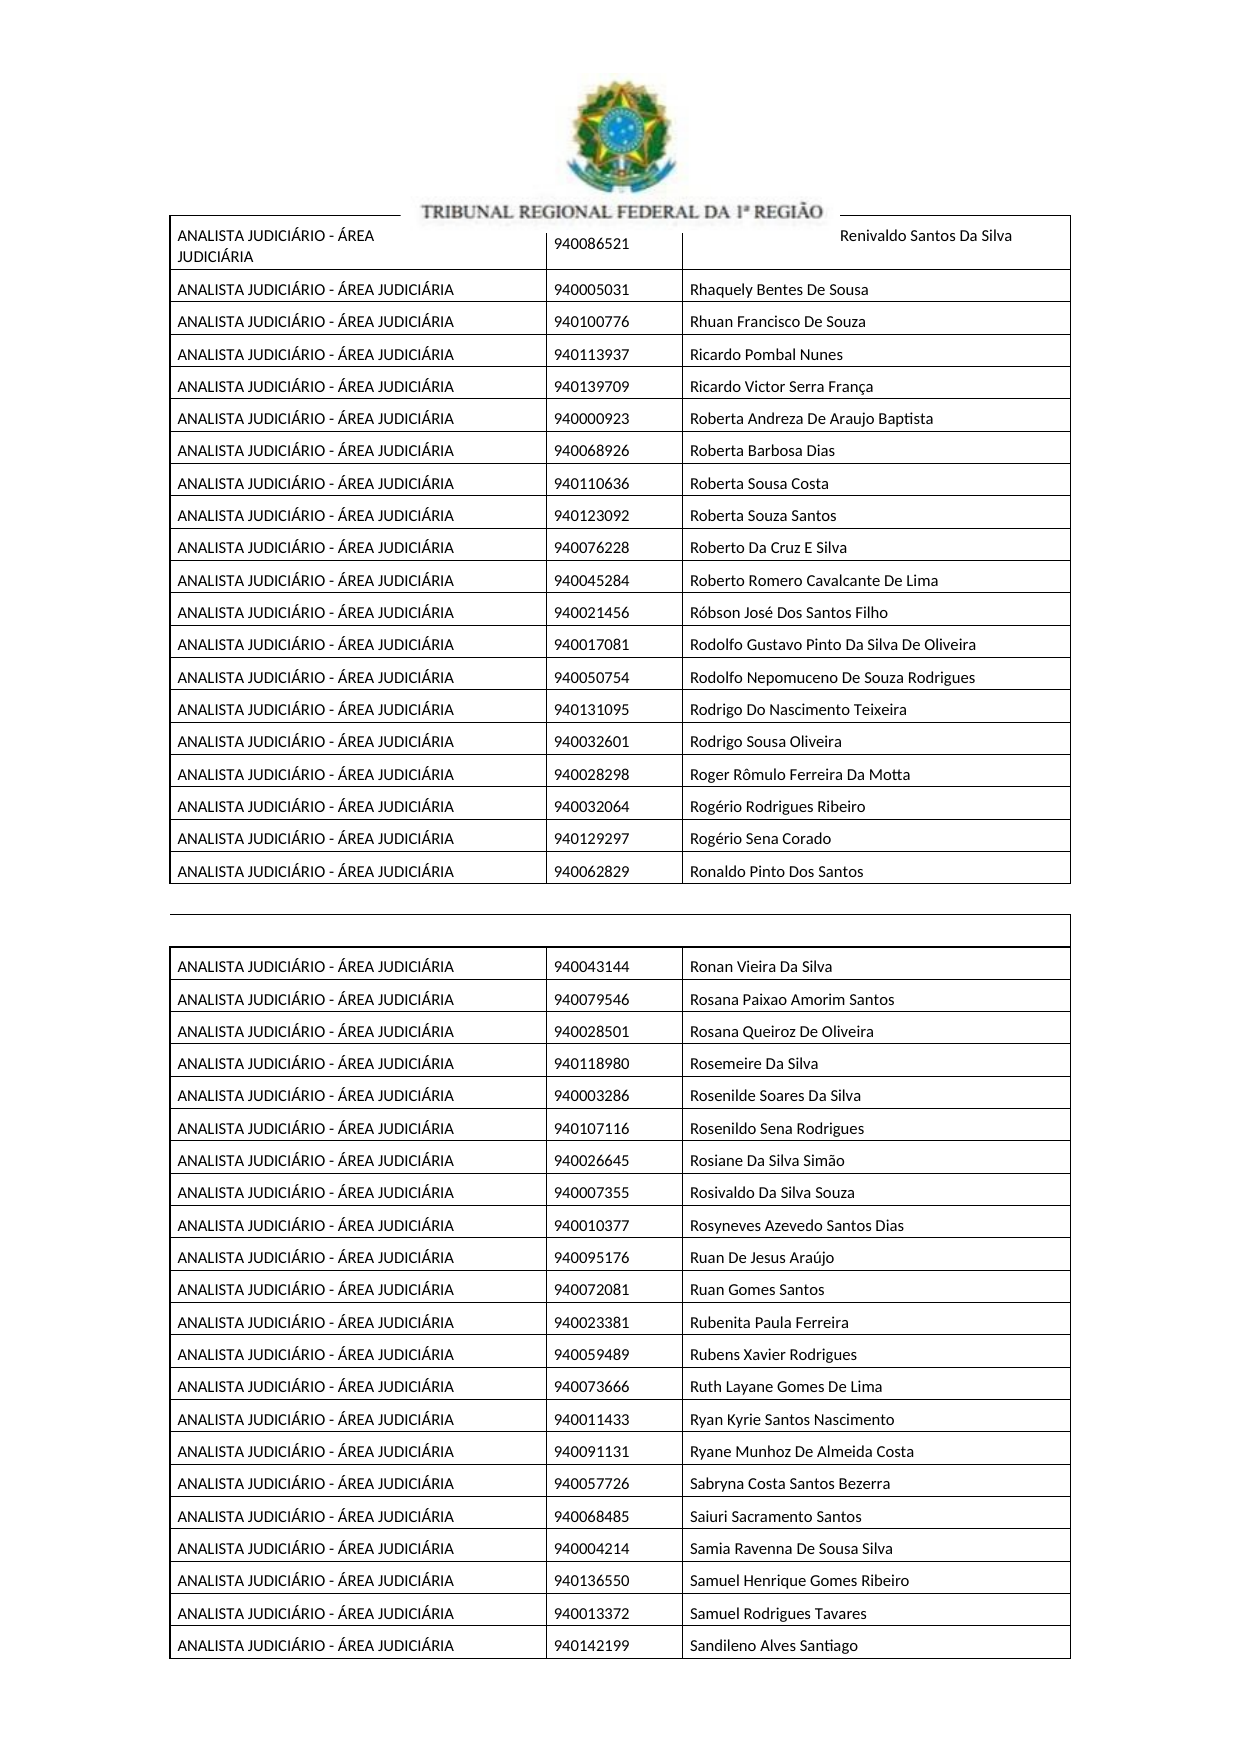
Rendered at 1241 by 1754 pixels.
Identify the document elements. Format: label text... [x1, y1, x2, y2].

table_cell Samuel Henrique Gomes Ribeiro [683, 1562, 1070, 1593]
table_cell Rosenildo Sena Rodrigues [683, 1109, 1070, 1140]
table_cell Róbson José Dos Santos Filho [683, 593, 1070, 624]
table_cell Rubens Xavier Rodrigues [683, 1335, 1070, 1367]
table_cell ANALISTA JUDICIÁRIO - ÁREA JUDICIÁRIA [171, 690, 546, 722]
table_cell Ricardo Victor Serra França [683, 367, 1070, 398]
table_cell ANALISTA JUDICIÁRIO - ÁREA JUDICIÁRIA [171, 980, 546, 1011]
table_cell ANALISTA JUDICIÁRIO - ÁREA JUDICIÁRIA [171, 302, 546, 334]
table_cell ANALISTA JUDICIÁRIO - ÁREA JUDICIÁRIA [171, 496, 546, 528]
table_cell Rosivaldo Da Silva Souza [683, 1174, 1070, 1205]
table_cell 940004214 [547, 1529, 682, 1561]
table_cell 940118980 [547, 1044, 682, 1076]
table_cell ANALISTA JUDICIÁRIO - ÁREA JUDICIÁRIA [171, 626, 546, 657]
table_cell ANALISTA JUDICIÁRIO - ÁREA JUDICIÁRIA [171, 723, 546, 754]
table_cell Rosana Paixao Amorim Santos [683, 980, 1070, 1011]
table_cell 940068485 [547, 1497, 682, 1528]
table_cell ANALISTA JUDICIÁRIO - ÁREA JUDICIÁRIA [171, 787, 546, 818]
table_cell 940129297 [547, 820, 682, 851]
table_cell Rodolfo Nepomuceno De Souza Rodrigues [683, 658, 1070, 689]
table_cell Roberto Da Cruz E Silva [683, 529, 1070, 560]
table_cell 940062829 [547, 852, 682, 883]
table_cell Samuel Rodrigues Tavares [683, 1594, 1070, 1625]
table_cell Sandileno Alves Santiago [683, 1626, 1070, 1657]
table_cell Saiuri Sacramento Santos [683, 1497, 1070, 1528]
table_cell ANALISTA JUDICIÁRIO - ÁREA JUDICIÁRIA [171, 1271, 546, 1302]
table_cell Roberta Andreza De Araujo Baptista [683, 399, 1070, 431]
table_cell Ruan Gomes Santos [683, 1271, 1070, 1302]
table_cell 940107116 [547, 1109, 682, 1140]
table_cell ANALISTA JUDICIÁRIO - ÁREA JUDICIÁRIA [171, 593, 546, 624]
table_cell 940000923 [547, 399, 682, 431]
table_cell Ronaldo Pinto Dos Santos [683, 852, 1070, 883]
table_cell Renivaldo Santos Da Silva [683, 216, 1070, 269]
table_cell ANALISTA JUDICIÁRIO - ÁREA JUDICIÁRIA [171, 1626, 546, 1657]
table_cell 940142199 [547, 1626, 682, 1657]
table_cell Rosenilde Soares Da Silva [683, 1077, 1070, 1108]
table_cell 940010377 [547, 1206, 682, 1237]
table_cell ANALISTA JUDICIÁRIO - ÁREA JUDICIÁRIA [171, 1400, 546, 1431]
table_cell 940032601 [547, 723, 682, 754]
table_cell Ryane Munhoz De Almeida Costa [683, 1432, 1070, 1463]
table_cell Ronan Vieira Da Silva [683, 948, 1070, 979]
table_cell ANALISTA JUDICIÁRIO - ÁREA JUDICIÁRIA [171, 1012, 546, 1043]
table_cell 940059489 [547, 1335, 682, 1367]
table_cell ANALISTA JUDICIÁRIO - ÁREA JUDICIÁRIA [171, 1368, 546, 1399]
table_cell 940057726 [547, 1465, 682, 1496]
table_cell ANALISTA JUDICIÁRIO - ÁREA JUDICIÁRIA [171, 1594, 546, 1625]
table_cell 940005031 [547, 270, 682, 301]
table_cell 940050754 [547, 658, 682, 689]
table_cell ANALISTA JUDICIÁRIO - ÁREA JUDICIÁRIA [171, 1206, 546, 1237]
table_cell ANALISTA JUDICIÁRIO - ÁREA JUDICIÁRIA [171, 1432, 546, 1463]
table_cell ANALISTA JUDICIÁRIO - ÁREA JUDICIÁRIA [171, 335, 546, 366]
table_cell ANALISTA JUDICIÁRIO - ÁREA JUDICIÁRIA [171, 852, 546, 883]
table_cell ANALISTA JUDICIÁRIO - ÁREA JUDICIÁRIA [171, 1109, 546, 1140]
table_cell ANALISTA JUDICIÁRIO - ÁREA JUDICIÁRIA [171, 270, 546, 301]
table_cell ANALISTA JUDICIÁRIO - ÁREA JUDICIÁRIA [171, 948, 546, 979]
table_header CARGO [170, 915, 546, 946]
table_cell ANALISTA JUDICIÁRIO - ÁREA JUDICIÁRIA [171, 561, 546, 592]
table_cell 940028298 [547, 755, 682, 786]
table_cell Ruan De Jesus Araújo [683, 1238, 1070, 1269]
table_cell Rodolfo Gustavo Pinto Da Silva De Oliveira [683, 626, 1070, 657]
table_cell 940007355 [547, 1174, 682, 1205]
table_cell Rosyneves Azevedo Santos Dias [683, 1206, 1070, 1237]
table_cell 940073666 [547, 1368, 682, 1399]
table_cell Rogério Sena Corado [683, 820, 1070, 851]
table_cell Rodrigo Do Nascimento Teixeira [683, 690, 1070, 722]
table_cell Rhuan Francisco De Souza [683, 302, 1070, 334]
table_cell ANALISTA JUDICIÁRIO - ÁREA JUDICIÁRIA [171, 367, 546, 398]
table_cell 940045284 [547, 561, 682, 592]
table_cell ANALISTA JUDICIÁRIO - ÁREA JUDICIÁRIA [171, 216, 546, 269]
table_cell 940113937 [547, 335, 682, 366]
table_cell Roberta Sousa Costa [683, 464, 1070, 495]
table_cell 940003286 [547, 1077, 682, 1108]
table_cell ANALISTA JUDICIÁRIO - ÁREA JUDICIÁRIA [171, 820, 546, 851]
table_cell Ryan Kyrie Santos Nascimento [683, 1400, 1070, 1431]
table_cell ANALISTA JUDICIÁRIO - ÁREA JUDICIÁRIA [171, 1077, 546, 1108]
table_cell 940076228 [547, 529, 682, 560]
table_cell 940043144 [547, 948, 682, 979]
table_cell 940032064 [547, 787, 682, 818]
table_cell ANALISTA JUDICIÁRIO - ÁREA JUDICIÁRIA [171, 1141, 546, 1173]
table_cell ANALISTA JUDICIÁRIO - ÁREA JUDICIÁRIA [171, 658, 546, 689]
table_cell 940017081 [547, 626, 682, 657]
table_cell 940123092 [547, 496, 682, 528]
table_cell Sabryna Costa Santos Bezerra [683, 1465, 1070, 1496]
table_cell 940136550 [547, 1562, 682, 1593]
table_cell Roger Rômulo Ferreira Da Motta [683, 755, 1070, 786]
table_cell 940139709 [547, 367, 682, 398]
table_cell 940026645 [547, 1141, 682, 1173]
table_cell ANALISTA JUDICIÁRIO - ÁREA JUDICIÁRIA [171, 464, 546, 495]
table_cell Rodrigo Sousa Oliveira [683, 723, 1070, 754]
table_cell ANALISTA JUDICIÁRIO - ÁREA JUDICIÁRIA [171, 529, 546, 560]
table_cell Samia Ravenna De Sousa Silva [683, 1529, 1070, 1561]
table_cell Rosemeire Da Silva [683, 1044, 1070, 1076]
table_cell 940021456 [547, 593, 682, 624]
table_cell 940100776 [547, 302, 682, 334]
table_cell ANALISTA JUDICIÁRIO - ÁREA JUDICIÁRIA [171, 432, 546, 463]
table_cell 940079546 [547, 980, 682, 1011]
table_cell ANALISTA JUDICIÁRIO - ÁREA JUDICIÁRIA [171, 1174, 546, 1205]
table_cell ANALISTA JUDICIÁRIO - ÁREA JUDICIÁRIA [171, 1497, 546, 1528]
table_cell Rhaquely Bentes De Sousa [683, 270, 1070, 301]
table_cell ANALISTA JUDICIÁRIO - ÁREA JUDICIÁRIA [171, 755, 546, 786]
table_cell Rogério Rodrigues Ribeiro [683, 787, 1070, 818]
table_header NOME [683, 915, 1070, 946]
table_cell ANALISTA JUDICIÁRIO - ÁREA JUDICIÁRIA [171, 1562, 546, 1593]
table_cell Roberta Barbosa Dias [683, 432, 1070, 463]
table_cell 940131095 [547, 690, 682, 722]
table_cell ANALISTA JUDICIÁRIO - ÁREA JUDICIÁRIA [171, 1238, 546, 1269]
table_cell ANALISTA JUDICIÁRIO - ÁREA JUDICIÁRIA [171, 1044, 546, 1076]
table_cell 940110636 [547, 464, 682, 495]
table_cell 940072081 [547, 1271, 682, 1302]
table_cell Ricardo Pombal Nunes [683, 335, 1070, 366]
table_cell Rubenita Paula Ferreira [683, 1303, 1070, 1334]
table_cell ANALISTA JUDICIÁRIO - ÁREA JUDICIÁRIA [171, 1529, 546, 1561]
table_cell ANALISTA JUDICIÁRIO - ÁREA JUDICIÁRIA [171, 1335, 546, 1367]
table_cell Roberto Romero Cavalcante De Lima [683, 561, 1070, 592]
table_cell ANALISTA JUDICIÁRIO - ÁREA JUDICIÁRIA [171, 1465, 546, 1496]
table_cell 940028501 [547, 1012, 682, 1043]
table_cell ANALISTA JUDICIÁRIO - ÁREA JUDICIÁRIA [171, 399, 546, 431]
table_header INSCRIÇÃO [546, 915, 683, 946]
table_cell 940023381 [547, 1303, 682, 1334]
table_cell 940013372 [547, 1594, 682, 1625]
table_cell 940091131 [547, 1432, 682, 1463]
table_cell ANALISTA JUDICIÁRIO - ÁREA JUDICIÁRIA [171, 1303, 546, 1334]
table_cell Ruth Layane Gomes De Lima [683, 1368, 1070, 1399]
table_cell 940068926 [547, 432, 682, 463]
table_cell 940086521 [547, 233, 682, 269]
table_cell Roberta Souza Santos [683, 496, 1070, 528]
table_cell Rosiane Da Silva Simão [683, 1141, 1070, 1173]
table_cell Rosana Queiroz De Oliveira [683, 1012, 1070, 1043]
table_cell 940095176 [547, 1238, 682, 1269]
table_cell 940011433 [547, 1400, 682, 1431]
